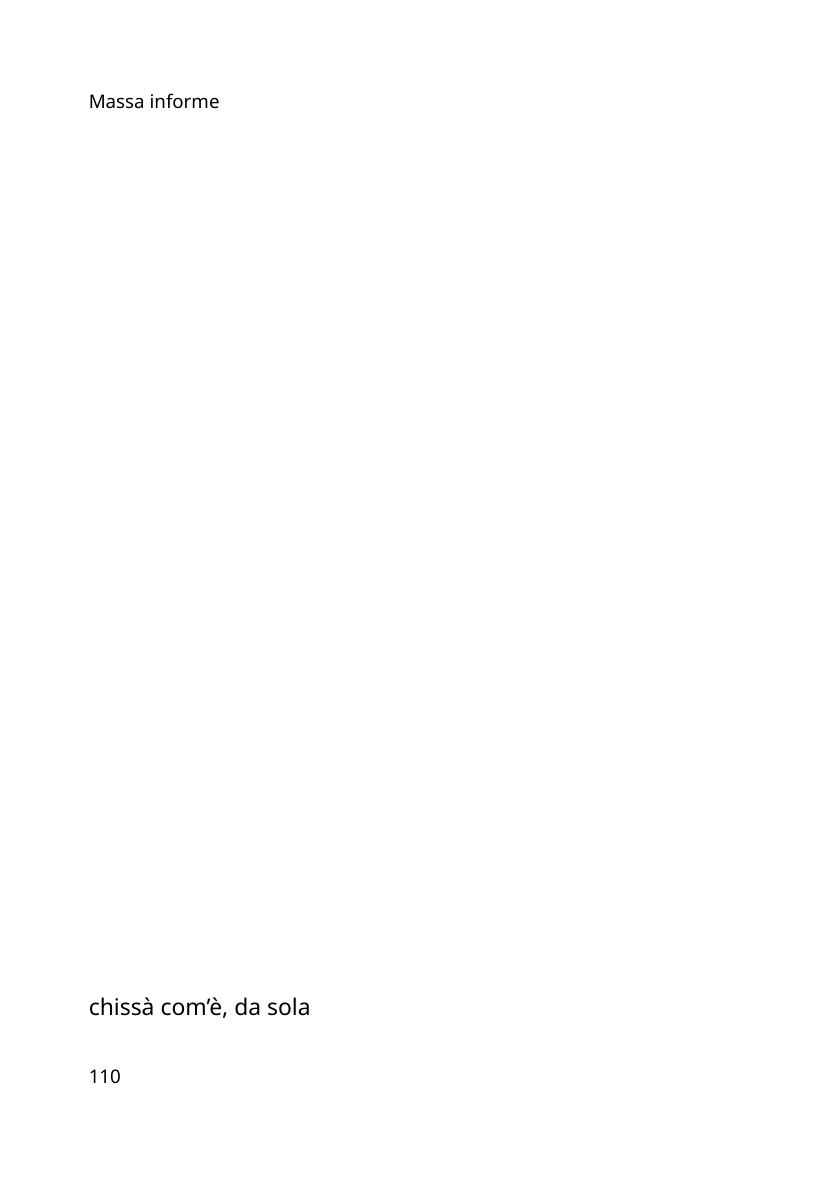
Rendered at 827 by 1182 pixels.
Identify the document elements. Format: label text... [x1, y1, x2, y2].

text chissà com’è, da sola [88, 991, 738, 1022]
